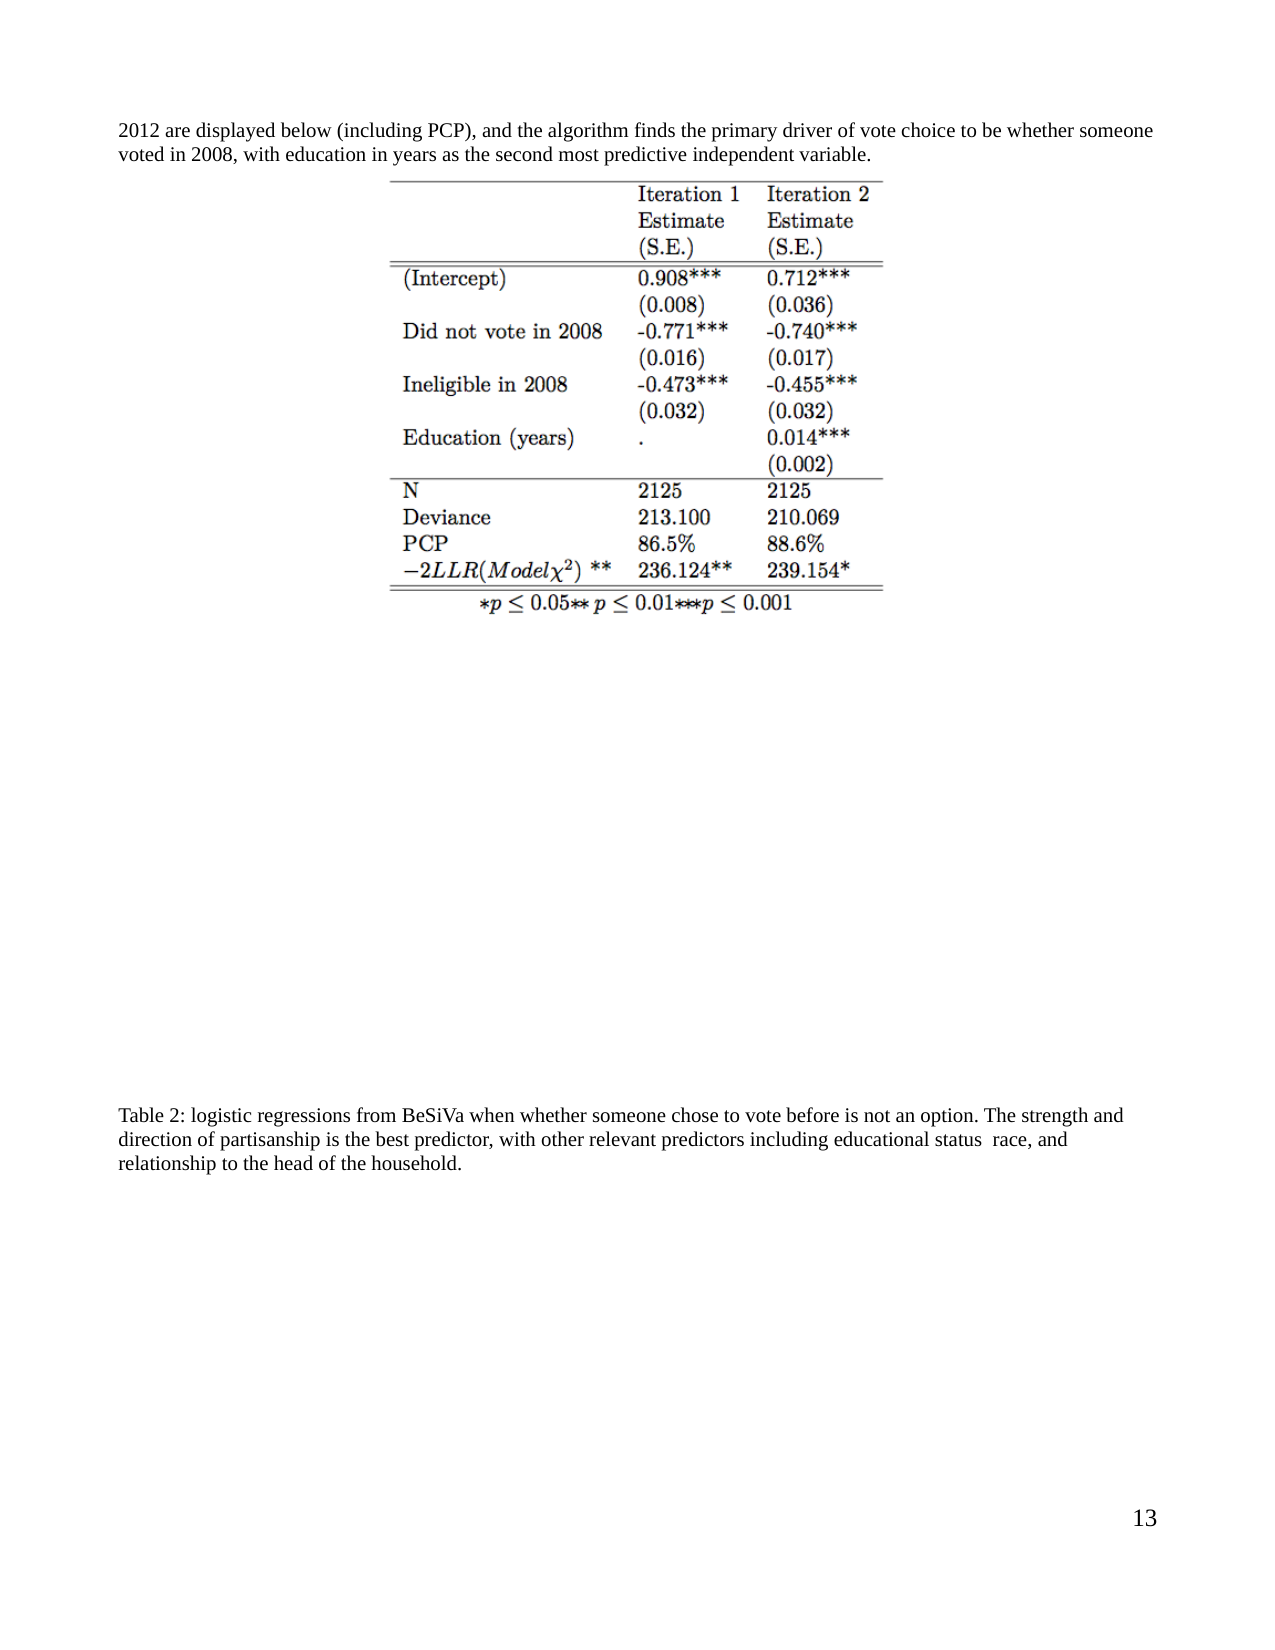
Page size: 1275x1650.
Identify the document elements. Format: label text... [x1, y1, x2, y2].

text 2012 are displayed below (including PCP), and the algorithm finds the primary driver of vote choice to be whether someone voted in 2008, with education in years as the second most predictive independent variable. [118, 118, 1157, 166]
picture [385, 178, 890, 623]
text Table 2: logistic regressions from BeSiVa when whether someone chose to vote before is not an option. The strength and direction of partisanship is the best predictor, with other relevant predictors including educational status race, and relationship to the head of the household. [118, 1103, 1157, 1175]
